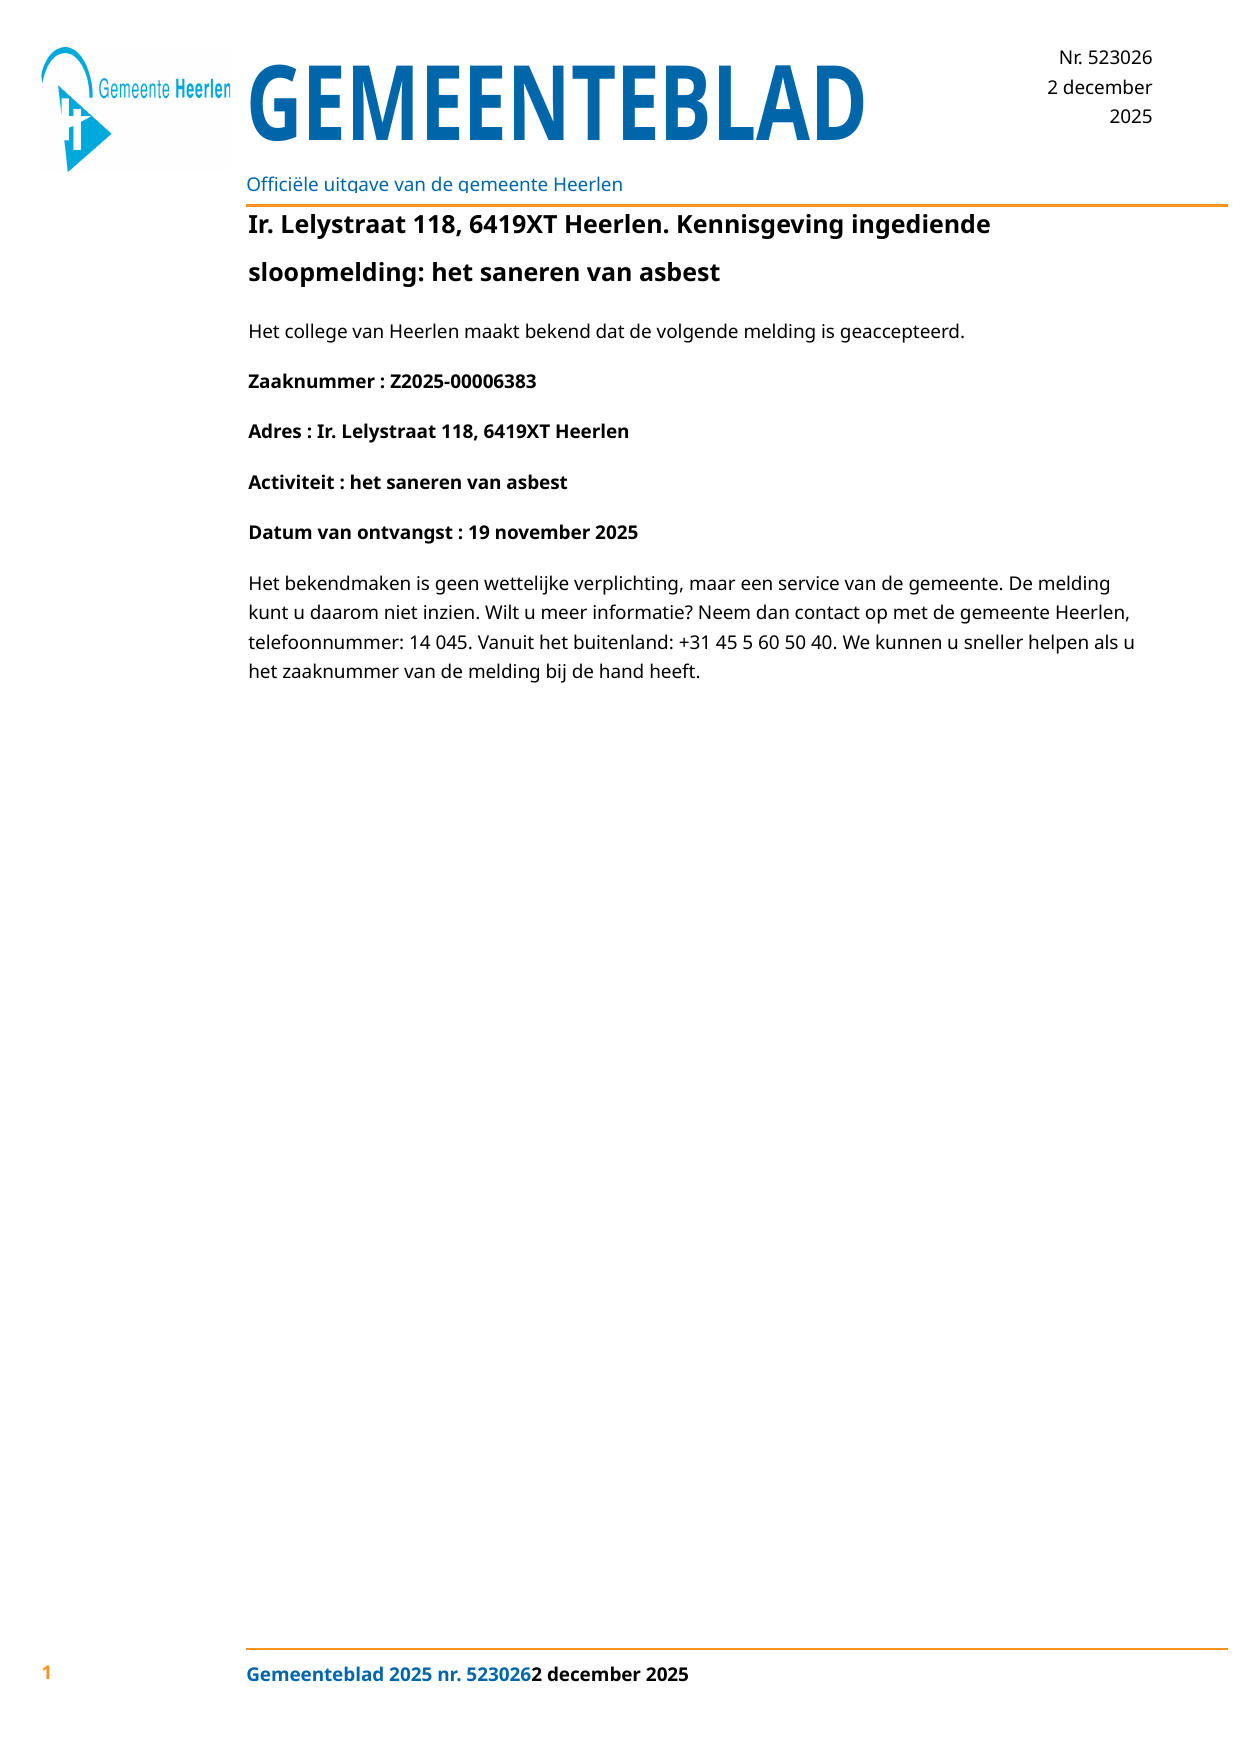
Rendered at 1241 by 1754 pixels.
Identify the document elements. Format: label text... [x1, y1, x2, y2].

picture [41, 47, 59, 70]
text Datum van ontvangst : 19 november 2025 [248, 519, 1152, 545]
text Het college van Heerlen maakt bekend dat de volgende melding is geaccepteerd. [248, 318, 1152, 344]
text Activiteit : het saneren van asbest [248, 469, 1152, 495]
text Ir. Lelystraat 118, 6419XT Heerlen. Kennisgeving ingediende sloopmelding: het saneren van asbest [248, 207, 1152, 288]
text Adres : Ir. Lelystraat 118, 6419XT Heerlen [248, 419, 1152, 444]
text Het bekendmaken is geen wettelijke verplichting, maar een service van de gemeente. De melding kunt u daarom niet inzien. Wilt u meer informatie? Neem dan contact op met de gemeente Heerlen, telefoonnummer: 14 045. Vanuit het buitenland: +31 45 5 60 50 40. We kunnen u sneller helpen als u het zaaknummer van de melding bij de hand heeft. [248, 570, 1152, 684]
text Zaaknummer : Z2025-00006383 [248, 368, 1152, 394]
picture [41, 47, 231, 172]
